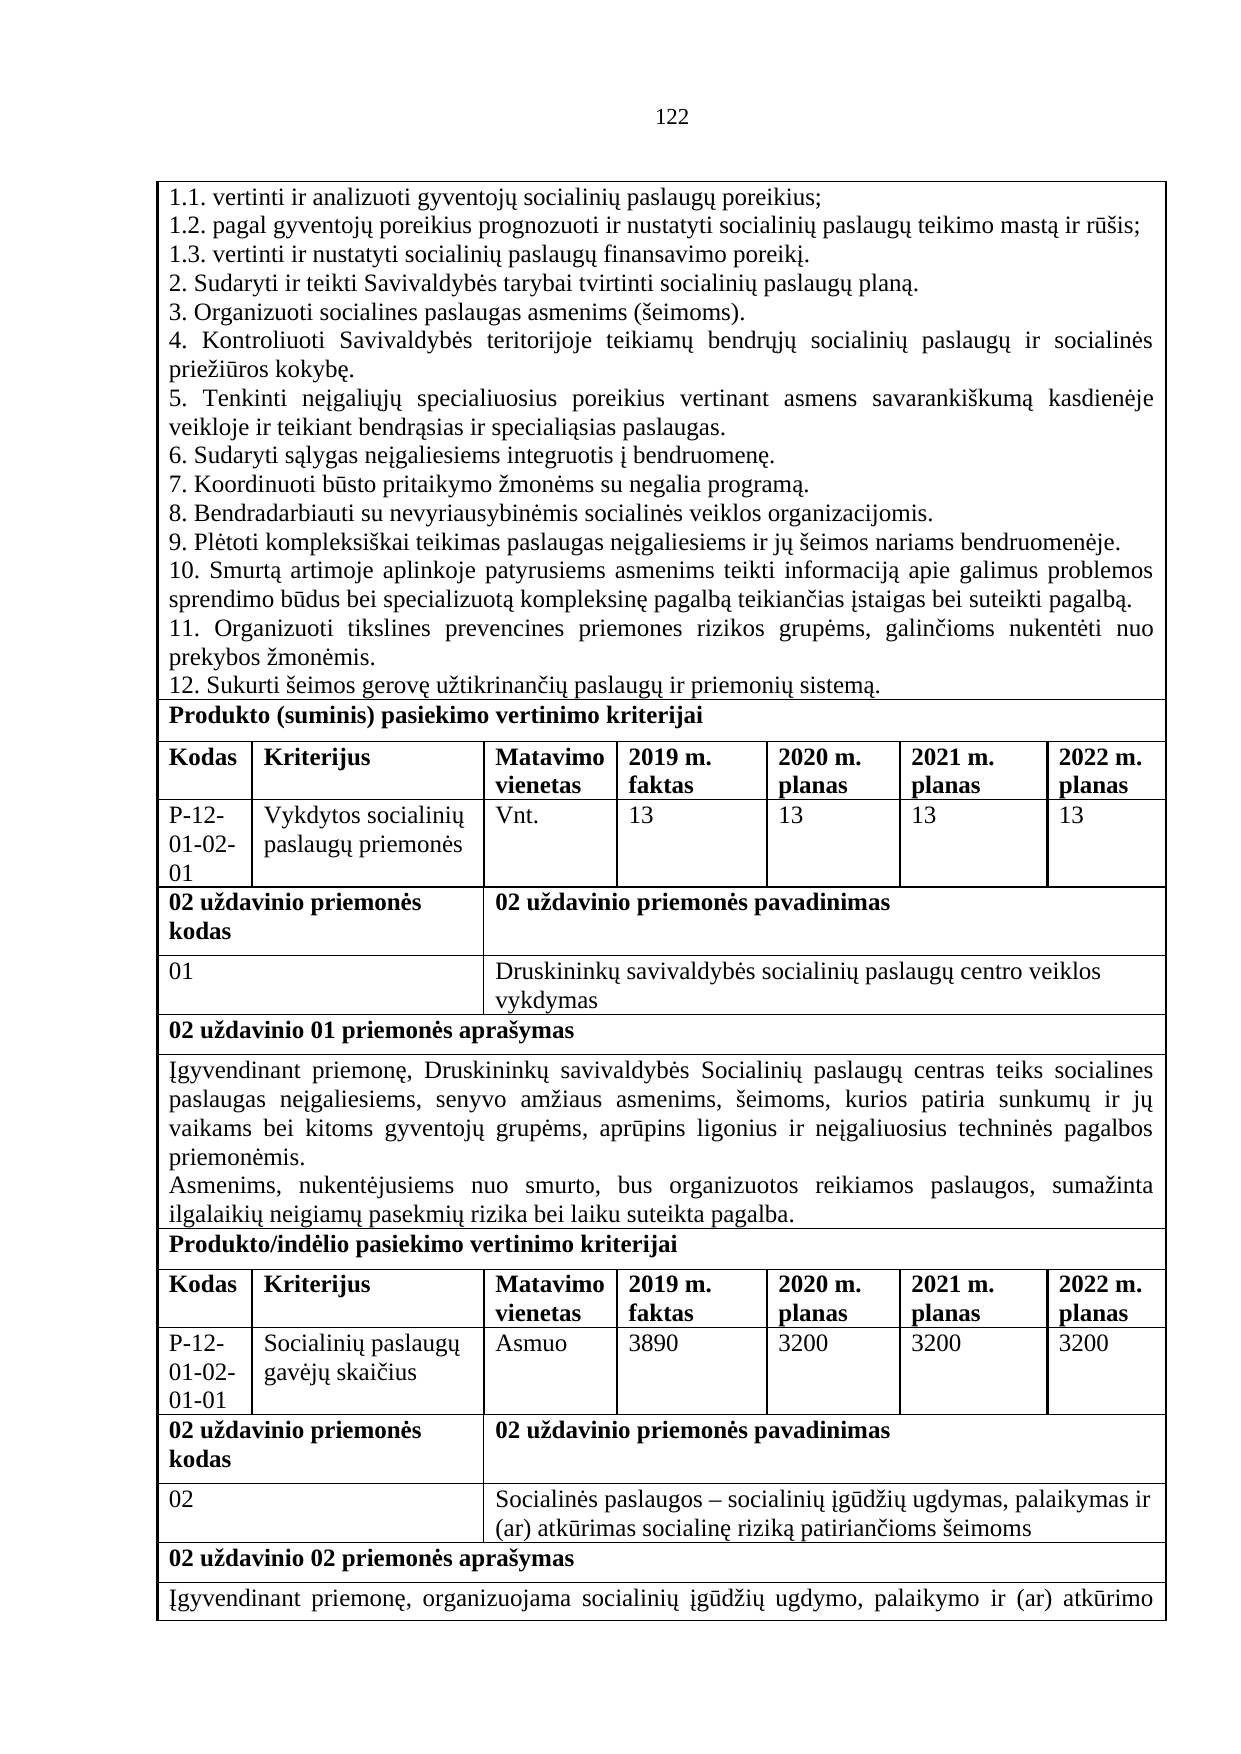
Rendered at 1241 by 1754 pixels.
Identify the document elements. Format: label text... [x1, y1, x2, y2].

table_cell 2021 m. planas [901, 1270, 1046, 1327]
table_cell Asmuo [485, 1328, 616, 1414]
table_cell Vykdytos socialinių paslaugų priemonės [253, 800, 483, 886]
table_cell Kriterijus [253, 1270, 483, 1327]
table_cell 2020 m. planas [768, 1270, 899, 1327]
table_cell 2022 m. planas [1049, 742, 1165, 799]
table_cell 2019 m. faktas [618, 1270, 766, 1327]
table_cell 2019 m. faktas [618, 742, 766, 799]
table_cell Druskininkų savivaldybės socialinių paslaugų centro veiklos vykdymas [484, 956, 1165, 1014]
table_cell 13 [901, 800, 1046, 886]
table_cell P-12-01-02-01 [159, 800, 251, 886]
table_cell 01 [159, 956, 483, 1014]
table_cell 3200 [1049, 1328, 1165, 1414]
table_cell Kodas [159, 1270, 251, 1327]
table_cell 02 uždavinio 01 priemonės aprašymas [159, 1015, 1165, 1054]
table_cell 2021 m. planas [901, 742, 1046, 799]
table_cell 02 uždavinio priemonės pavadinimas [484, 888, 1165, 955]
table_cell Vnt. [485, 800, 616, 886]
table_cell Socialinės paslaugos – socialinių įgūdžių ugdymas, palaikymas ir (ar) atkūrimas socialinę riziką patiriančioms šeimoms [484, 1484, 1165, 1542]
table_cell 3200 [901, 1328, 1046, 1414]
table_cell 02 uždavinio priemonės kodas [159, 1415, 483, 1483]
table_cell Socialinių paslaugų gavėjų skaičius [253, 1328, 483, 1414]
table_cell Matavimo vienetas [485, 1270, 616, 1327]
table_cell P-12-01-02-01-01 [159, 1328, 251, 1414]
table_cell 13 [1049, 800, 1165, 886]
table_cell 2020 m. planas [768, 742, 899, 799]
table_cell 3890 [618, 1328, 766, 1414]
table_cell 02 [159, 1484, 483, 1542]
table_cell 13 [618, 800, 766, 886]
table_cell 1.1. vertinti ir analizuoti gyventojų socialinių paslaugų poreikius; 1.2. pagal gyventojų poreikius prognozuoti ir nustatyti socialinių paslaugų teikimo mastą ir rūšis; 1.3. vertinti ir nustatyti socialinių paslaugų finansavimo poreikį. 2. Sudaryti ir teikti Savivaldybės tarybai tvirtinti socialinių paslaugų planą. 3. Organizuoti socialines paslaugas asmenims (šeimoms). 4. Kontroliuoti Savivaldybės teritorijoje teikiamų bendrųjų socialinių paslaugų ir socialinės priežiūros kokybę. 5. Tenkinti neįgaliųjų specialiuosius poreikius vertinant asmens savarankiškumą kasdienėje veikloje ir teikiant bendrąsias ir specialiąsias paslaugas. 6. Sudaryti sąlygas neįgaliesiems integruotis į bendruomenę. 7. Koordinuoti būsto pritaikymo žmonėms su negalia programą. 8. Bendradarbiauti su nevyriausybinėmis socialinės veiklos organizacijomis. 9. Plėtoti kompleksiškai teikimas paslaugas neįgaliesiems ir jų šeimos nariams bendruomenėje. 10. Smurtą artimoje aplinkoje patyrusiems asmenims teikti informaciją apie galimus problemos sprendimo būdus bei specializuotą kompleksinę pagalbą teikiančias įstaigas bei suteikti pagalbą. 11. Organizuoti tikslines prevencines priemones rizikos grupėms, galinčioms nukentėti nuo prekybos žmonėmis. 12. Sukurti šeimos gerovę užtikrinančių paslaugų ir priemonių sistemą. [159, 182, 1165, 699]
table_cell Matavimo vienetas [485, 742, 616, 799]
table_cell 3200 [768, 1328, 899, 1414]
table_cell 02 uždavinio priemonės kodas [159, 888, 483, 955]
table_cell Produkto (suminis) pasiekimo vertinimo kriterijai [159, 700, 1165, 741]
table_cell Įgyvendinant priemonę, organizuojama socialinių įgūdžių ugdymo, palaikymo ir (ar) atkūrimo [159, 1583, 1165, 1620]
table_cell 2022 m. planas [1049, 1270, 1165, 1327]
table_cell Produkto/indėlio pasiekimo vertinimo kriterijai [159, 1229, 1165, 1268]
table_cell Kodas [159, 742, 251, 799]
table_cell Įgyvendinant priemonę, Druskininkų savivaldybės Socialinių paslaugų centras teiks socialines paslaugas neįgaliesiems, senyvo amžiaus asmenims, šeimoms, kurios patiria sunkumų ir jų vaikams bei kitoms gyventojų grupėms, aprūpins ligonius ir neįgaliuosius techninės pagalbos priemonėmis. Asmenims, nukentėjusiems nuo smurto, bus organizuotos reikiamos paslaugos, sumažinta ilgalaikių neigiamų pasekmių rizika bei laiku suteikta pagalba. [159, 1055, 1165, 1228]
table_cell 02 uždavinio 02 priemonės aprašymas [159, 1543, 1165, 1582]
table_cell Kriterijus [253, 742, 483, 799]
table_cell 02 uždavinio priemonės pavadinimas [484, 1415, 1165, 1483]
table_cell 13 [768, 800, 899, 886]
